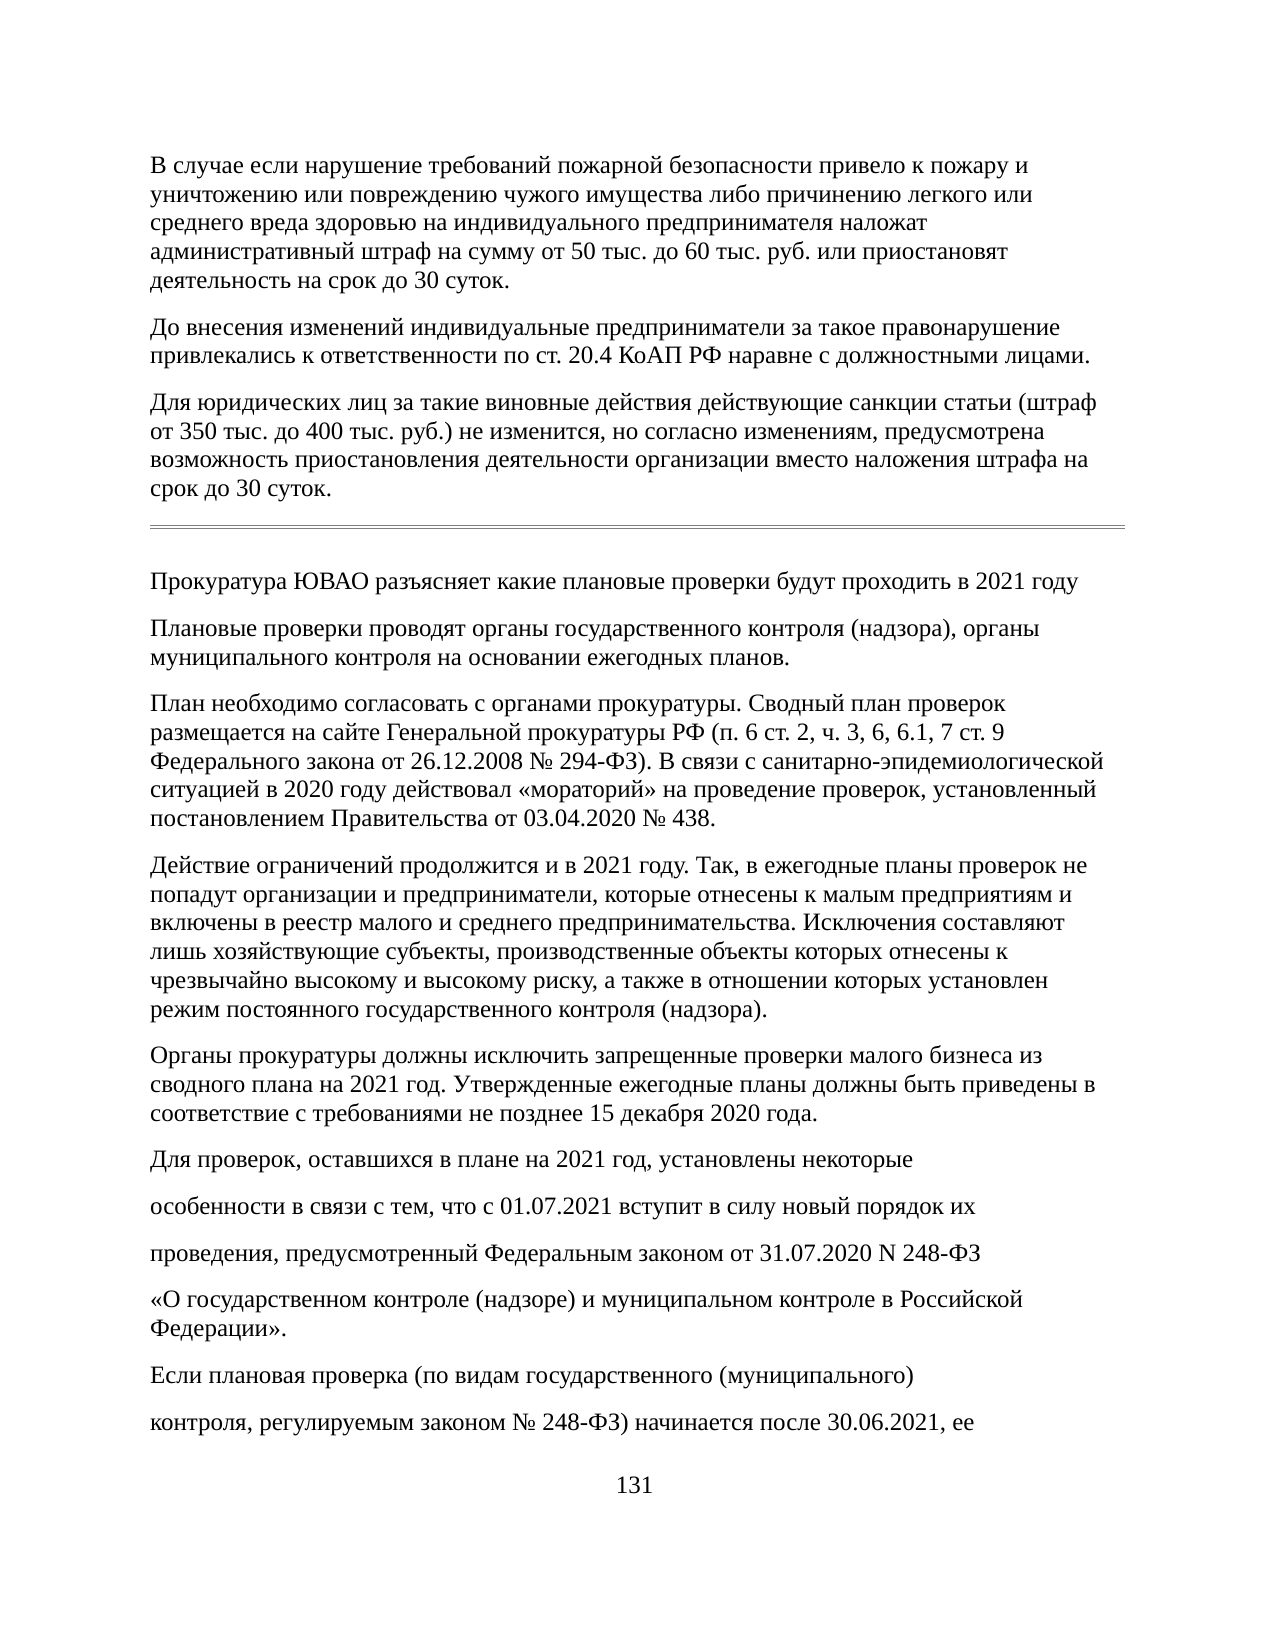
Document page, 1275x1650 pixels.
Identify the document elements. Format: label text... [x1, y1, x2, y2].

text особенности в связи с тем, что с 01.07.2021 вступит в силу новый порядок их [150, 1191, 1125, 1220]
text проведения, предусмотренный Федеральным законом от 31.07.2020 N 248-ФЗ [150, 1238, 1125, 1267]
text В случае если нарушение требований пожарной безопасности привело к пожару и уничтожению или повреждению чужого имущества либо причинению легкого или среднего вреда здоровью на индивидуального предпринимателя наложат административный штраф на сумму от 50 тыс. до 60 тыс. руб. или приостановят деятельность на срок до 30 суток. [150, 150, 1125, 294]
text Для проверок, оставшихся в плане на 2021 год, установлены некоторые [150, 1144, 1125, 1173]
text контроля, регулируемым законом № 248-ФЗ) начинается после 30.06.2021, ее [150, 1407, 1125, 1435]
text Действие ограничений продолжится и в 2021 году. Так, в ежегодные планы проверок не попадут организации и предприниматели, которые отнесены к малым предприятиям и включены в реестр малого и среднего предпринимательства. Исключения составляют лишь хозяйствующие субъекты, производственные объекты которых отнесены к чрезвычайно высокому и высокому риску, а также в отношении которых установлен режим постоянного государственного контроля (надзора). [150, 850, 1125, 1022]
text «О государственном контроле (надзоре) и муниципальном контроле в Российской Федерации». [150, 1284, 1125, 1342]
text Органы прокуратуры должны исключить запрещенные проверки малого бизнеса из сводного плана на 2021 год. Утвержденные ежегодные планы должны быть приведены в соответствие с требованиями не позднее 15 декабря 2020 года. [150, 1040, 1125, 1127]
text До внесения изменений индивидуальные предприниматели за такое правонарушение привлекались к ответственности по ст. 20.4 КоАП РФ наравне с должностными лицами. [150, 312, 1125, 369]
text Прокуратура ЮВАО разъясняет какие плановые проверки будут проходить в 2021 году [150, 566, 1125, 595]
text План необходимо согласовать с органами прокуратуры. Сводный план проверок размещается на сайте Генеральной прокуратуры РФ (п. 6 ст. 2, ч. 3, 6, 6.1, 7 ст. 9 Федерального закона от 26.12.2008 № 294-ФЗ). В связи с санитарно-эпидемиологической ситуацией в 2020 году действовал «мораторий» на проведение проверок, установленный постановлением Правительства от 03.04.2020 № 438. [150, 688, 1125, 832]
text Если плановая проверка (по видам государственного (муниципального) [150, 1360, 1125, 1389]
text Плановые проверки проводят органы государственного контроля (надзора), органы муниципального контроля на основании ежегодных планов. [150, 613, 1125, 670]
text Для юридических лиц за такие виновные действия действующие санкции статьи (штраф от 350 тыс. до 400 тыс. руб.) не изменится, но согласно изменениям, предусмотрена возможность приостановления деятельности организации вместо наложения штрафа на срок до 30 суток. [150, 387, 1125, 502]
